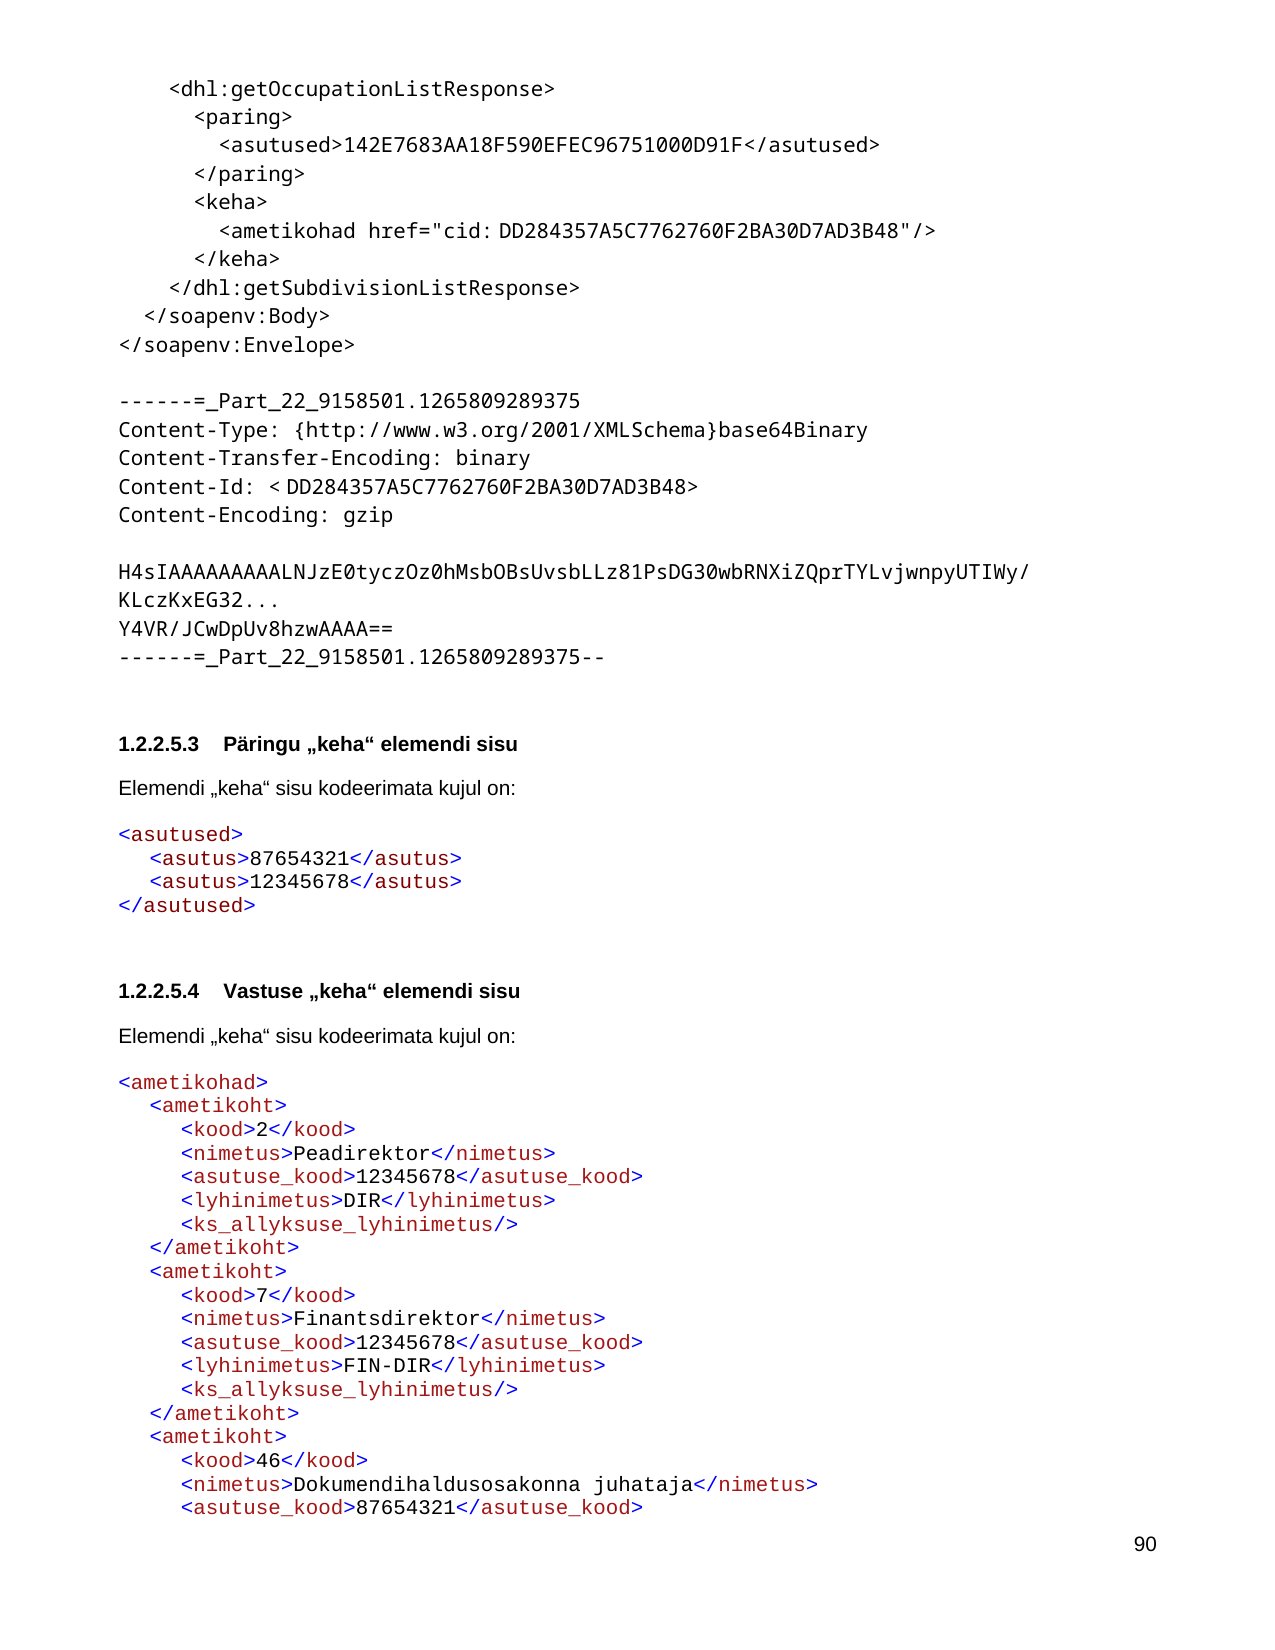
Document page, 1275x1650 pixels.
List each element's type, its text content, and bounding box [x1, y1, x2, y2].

text <nimetus>Finantsdirektor</nimetus> [118, 1308, 1157, 1332]
text <asutused> [118, 824, 1157, 848]
text <kood>7</kood> [118, 1284, 1157, 1308]
text <ametikoht> [118, 1095, 1157, 1119]
text Elemendi „keha“ sisu kodeerimata kujul on: [118, 1024, 1157, 1048]
text </dhl:getSubdivisionListResponse> [118, 273, 1157, 301]
text <ametikohad> [118, 1072, 1157, 1095]
text <ametikohad href="cid: DD284357A5C7762760F2BA30D7AD3B48"/> [118, 216, 1157, 244]
text <kood>46</kood> [118, 1450, 1157, 1474]
text Content-Id: < DD284357A5C7762760F2BA30D7AD3B48> [118, 472, 1157, 500]
subtitle Vastuse „keha“ elemendi sisu [118, 979, 1157, 1003]
text <lyhinimetus>DIR</lyhinimetus> [118, 1190, 1157, 1214]
text <kood>2</kood> [118, 1119, 1157, 1143]
text <asutus>12345678</asutus> [118, 871, 1157, 895]
text ------=_Part_22_9158501.1265809289375-- [118, 642, 1157, 671]
text <nimetus>Dokumendihaldusosakonna juhataja</nimetus> [118, 1474, 1157, 1497]
text Content-Type: {http://www.w3.org/2001/XMLSchema}base64Binary [118, 415, 1157, 443]
text <keha> [118, 187, 1157, 216]
text <lyhinimetus>FIN-DIR</lyhinimetus> [118, 1356, 1157, 1379]
text Content-Transfer-Encoding: binary [118, 443, 1157, 472]
text </soapenv:Envelope> [118, 330, 1157, 358]
text </asutused> [118, 895, 1157, 919]
text Y4VR/JCwDpUv8hzwAAAA== [118, 614, 1157, 642]
text <asutuse_kood>87654321</asutuse_kood> [118, 1497, 1157, 1521]
text ------=_Part_22_9158501.1265809289375 [118, 387, 1157, 415]
text </keha> [118, 244, 1157, 273]
text <dhl:getOccupationListResponse> [118, 74, 1157, 102]
text <ametikoht> [118, 1261, 1157, 1284]
text <nimetus>Peadirektor</nimetus> [118, 1143, 1157, 1166]
text </ametikoht> [118, 1403, 1157, 1426]
text <asutus>87654321</asutus> [118, 848, 1157, 871]
text <ametikoht> [118, 1426, 1157, 1450]
text <ks_allyksuse_lyhinimetus/> [118, 1214, 1157, 1237]
text <asutuse_kood>12345678</asutuse_kood> [118, 1332, 1157, 1356]
text <asutuse_kood>12345678</asutuse_kood> [118, 1166, 1157, 1190]
text <asutused>142E7683AA18F590EFEC96751000D91F</asutused> [118, 131, 1157, 159]
subtitle Päringu „keha“ elemendi sisu [118, 731, 1157, 755]
text Content-Encoding: gzip [118, 500, 1157, 529]
text H4sIAAAAAAAAALNJzE0tyczOz0hMsbOBsUvsbLLz81PsDG30wbRNXiZQprTYLvjwnpyUTIWy/KLczKxEG32... [118, 557, 1157, 614]
text <paring> [118, 102, 1157, 131]
text </soapenv:Body> [118, 301, 1157, 330]
text Elemendi „keha“ sisu kodeerimata kujul on: [118, 776, 1157, 800]
text <ks_allyksuse_lyhinimetus/> [118, 1379, 1157, 1403]
text </paring> [118, 159, 1157, 187]
text </ametikoht> [118, 1237, 1157, 1261]
